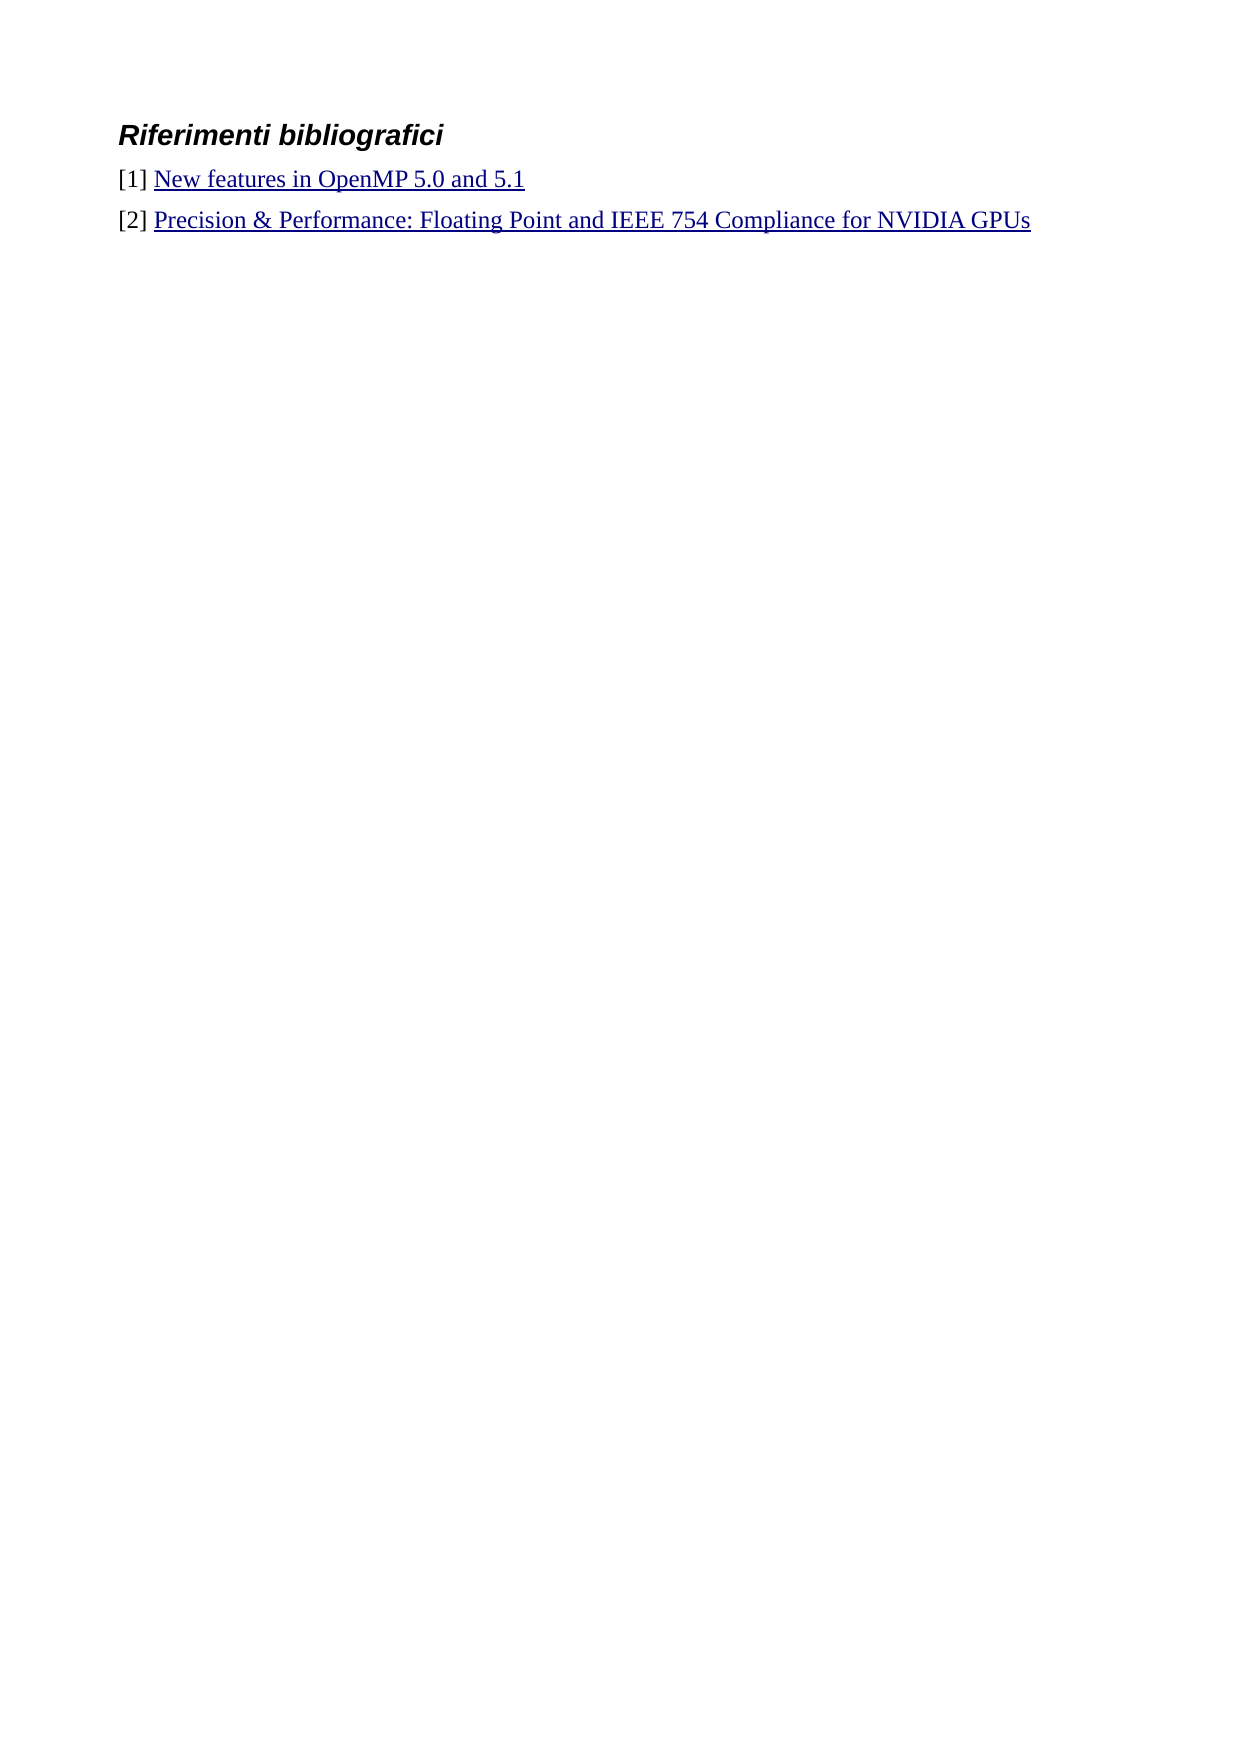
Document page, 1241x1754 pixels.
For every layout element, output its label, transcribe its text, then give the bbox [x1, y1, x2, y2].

text [1] New features in OpenMP 5.0 and 5.1 [118, 164, 1122, 193]
subtitle Riferimenti bibliografici [118, 118, 1122, 152]
text [2] Precision & Performance: Floating Point and IEEE 754 Compliance for NVIDIA GPUs [118, 205, 1122, 234]
